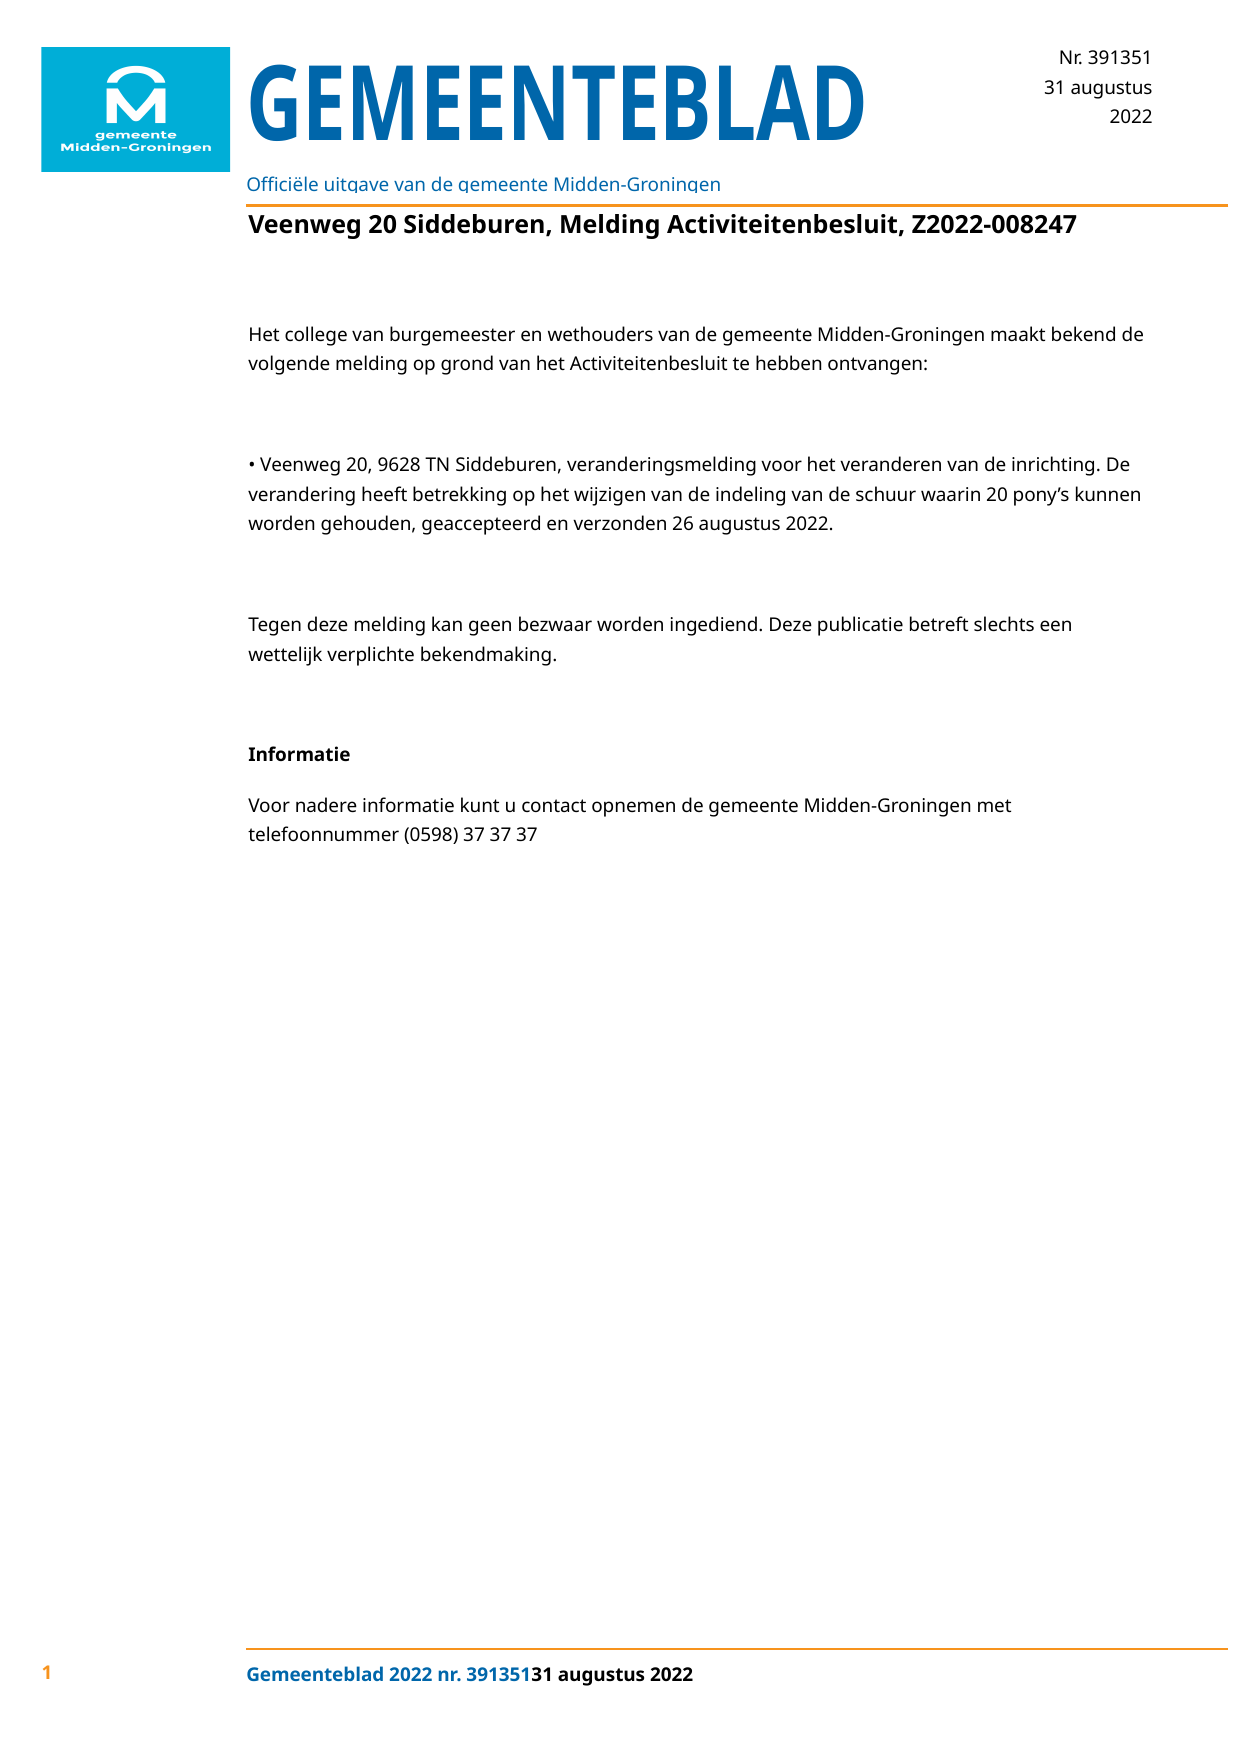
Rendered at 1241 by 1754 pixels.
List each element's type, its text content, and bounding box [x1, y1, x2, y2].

text Veenweg 20 Siddeburen, Melding Activiteitenbesluit, Z2022-008247 [248, 207, 1152, 241]
text Informatie [248, 742, 1152, 767]
picture [108, 66, 164, 82]
text Het college van burgemeester en wethouders van de gemeente Midden-Groningen maakt bekend de volgende melding op grond van het Activiteitenbesluit te hebben ontvangen: [248, 321, 1152, 376]
picture [107, 89, 165, 122]
picture [184, 146, 190, 153]
text • Veenweg 20, 9628 TN Siddeburen, veranderingsmelding voor het veranderen van de inrichting. De verandering heeft betrekking op het wijzigen van de indeling van de schuur waarin 20 pony’s kunnen worden gehouden, geaccepteerd en verzonden 26 augustus 2022. [248, 451, 1152, 536]
text Tegen deze melding kan geen bezwaar worden ingediend. Deze publicatie betreft slechts een wettelijk verplichte bekendmaking. [248, 611, 1152, 666]
text Voor nadere informatie kunt u contact opnemen de gemeente Midden-Groningen met telefoonnummer (0598) 37 37 37 [248, 792, 1152, 847]
